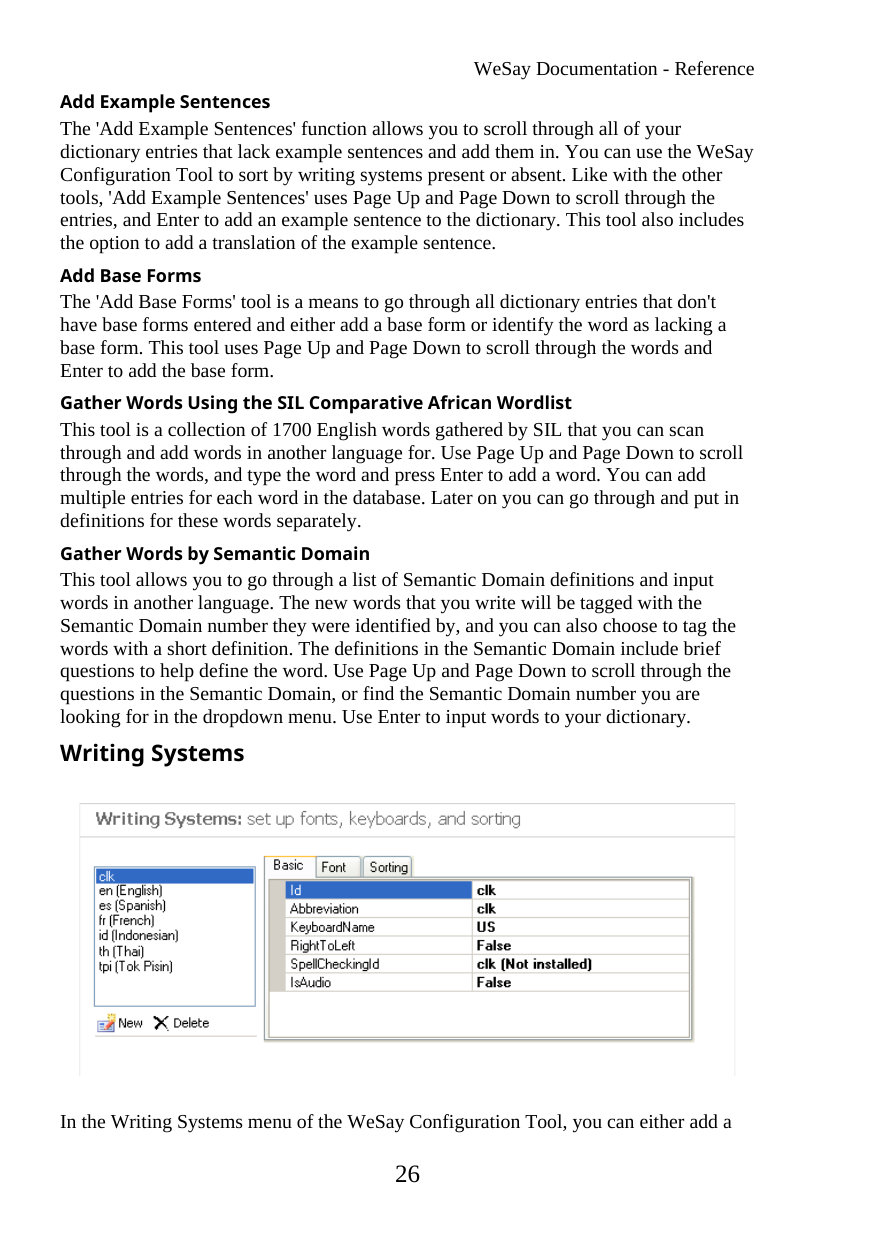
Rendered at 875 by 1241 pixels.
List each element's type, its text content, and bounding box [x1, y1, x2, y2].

text The 'Add Example Sentences' function allows you to scroll through all of your dictionary entries that lack example sentences and add them in. You can use the WeSay Configuration Tool to sort by writing systems present or absent. Like with the other tools, 'Add Example Sentences' uses Page Up and Page Down to scroll through the entries, and Enter to add an example sentence to the dictionary. This tool also includes the option to add a translation of the example sentence. [60, 117, 754, 254]
text This tool allows you to go through a list of Semantic Domain definitions and input words in another language. The new words that you write will be tagged with the Semantic Domain number they were identified by, and you can also choose to tag the words with a short definition. The definitions in the Semantic Domain include brief questions to help define the word. Use Page Up and Page Down to scroll through the questions in the Semantic Domain, or find the Semantic Domain number you are looking for in the dropdown menu. Use Enter to input words to your dictionary. [60, 568, 754, 728]
text This tool is a collection of 1700 English words gathered by SIL that you can scan through and add words in another language for. Use Page Up and Page Down to scroll through the words, and type the word and press Enter to add a word. You can add multiple entries for each word in the database. Later on you can go through and put in definitions for these words separately. [60, 418, 754, 532]
subtitle Writing Systems [60, 737, 754, 768]
text In the Writing Systems menu of the WeSay Configuration Tool, you can either add a [60, 1110, 754, 1133]
picture [79, 803, 736, 1076]
subtitle Add Example Sentences [60, 90, 754, 114]
subtitle Gather Words Using the SIL Comparative African Wordlist [60, 391, 754, 415]
subtitle Add Base Forms [60, 263, 754, 287]
text The 'Add Base Forms' tool is a means to go through all dictionary entries that don't have base forms entered and either add a base form or identify the word as lacking a base form. This tool uses Page Up and Page Down to scroll through the words and Enter to add the base form. [60, 290, 754, 382]
subtitle Gather Words by Semantic Domain [60, 541, 754, 565]
